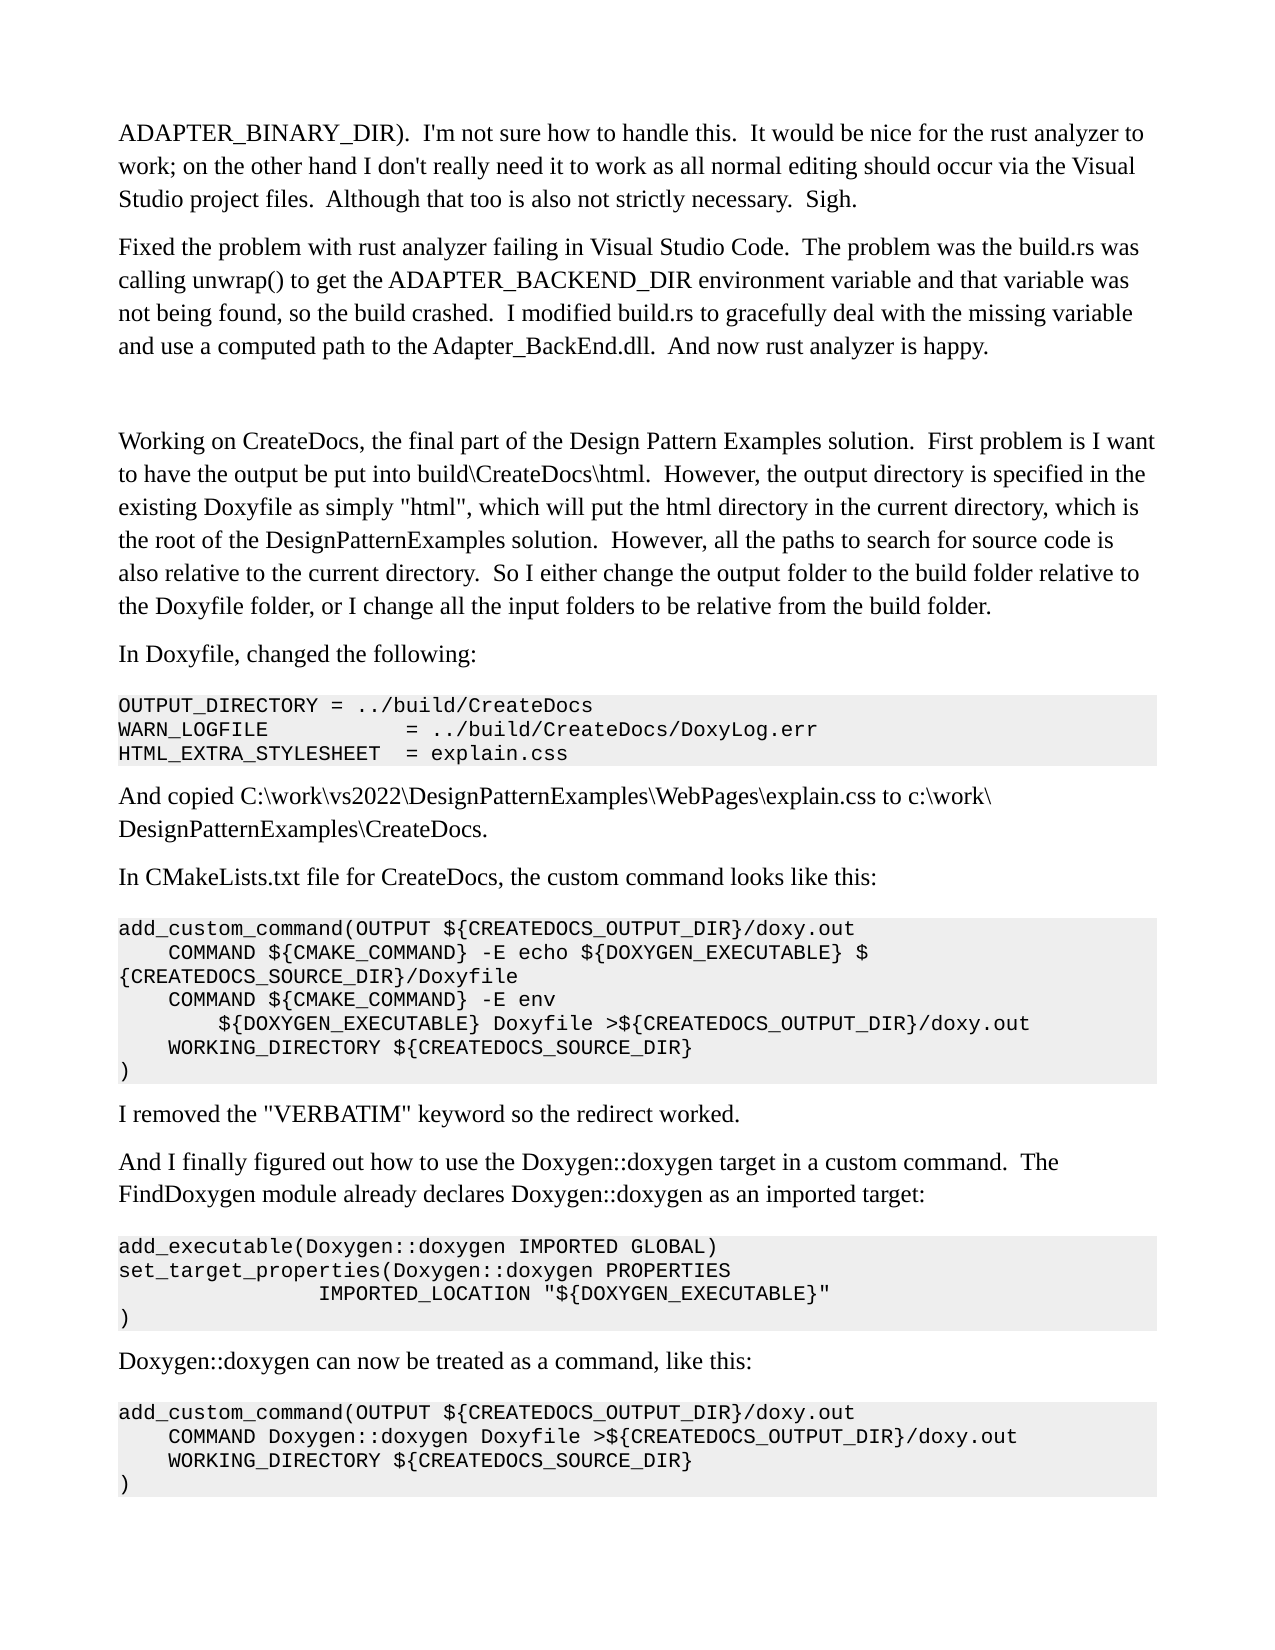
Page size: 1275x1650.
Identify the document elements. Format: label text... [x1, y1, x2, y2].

text I removed the "VERBATIM" keyword so the redirect worked. [118, 1099, 1157, 1128]
text set_target_properties(Doxygen::doxygen PROPERTIES [118, 1260, 1157, 1283]
text Doxygen::doxygen can now be treated as a command, like this: [118, 1346, 1157, 1374]
text HTML_EXTRA_STYLESHEET = explain.css [118, 743, 1157, 766]
text ${DOXYGEN_EXECUTABLE} Doxyfile >${CREATEDOCS_OUTPUT_DIR}/doxy.out [118, 1013, 1157, 1037]
text ) [118, 1060, 1157, 1084]
text add_executable(Doxygen::doxygen IMPORTED GLOBAL) [118, 1236, 1157, 1260]
text WORKING_DIRECTORY ${CREATEDOCS_SOURCE_DIR} [118, 1037, 1157, 1060]
text ADAPTER_BINARY_DIR). I'm not sure how to handle this. It would be nice for the rust analyzer to work; on the other hand I don't really need it to work as all normal editing should occur via the Visual Studio project files. Although that too is also not strictly necessary. Sigh. [118, 118, 1157, 213]
text COMMAND ${CMAKE_COMMAND} -E env [118, 989, 1157, 1013]
text And copied C:\work\vs2022\DesignPatternExamples\WebPages\explain.css to c:\work\DesignPatternExamples\CreateDocs. [118, 781, 1157, 843]
text IMPORTED_LOCATION "${DOXYGEN_EXECUTABLE}" [118, 1283, 1157, 1307]
text add_custom_command(OUTPUT ${CREATEDOCS_OUTPUT_DIR}/doxy.out [118, 1402, 1157, 1426]
text OUTPUT_DIRECTORY = ../build/CreateDocs [118, 695, 1157, 719]
text In CMakeLists.txt file for CreateDocs, the custom command looks like this: [118, 862, 1157, 891]
text Working on CreateDocs, the final part of the Design Pattern Examples solution. First problem is I want to have the output be put into build\CreateDocs\html. However, the output directory is specified in the existing Doxyfile as simply "html", which will put the html directory in the current directory, which is the root of the DesignPatternExamples solution. However, all the paths to search for source code is also relative to the current directory. So I either change the output folder to the build folder relative to the Doxyfile folder, or I change all the input folders to be relative from the build folder. [118, 426, 1157, 620]
text COMMAND Doxygen::doxygen Doxyfile >${CREATEDOCS_OUTPUT_DIR}/doxy.out [118, 1426, 1157, 1449]
text ) [118, 1473, 1157, 1497]
text COMMAND ${CMAKE_COMMAND} -E echo ${DOXYGEN_EXECUTABLE} ${CREATEDOCS_SOURCE_DIR}/Doxyfile [118, 942, 1157, 989]
text WORKING_DIRECTORY ${CREATEDOCS_SOURCE_DIR} [118, 1449, 1157, 1473]
text ) [118, 1307, 1157, 1331]
text And I finally figured out how to use the Doxygen::doxygen target in a custom command. The FindDoxygen module already declares Doxygen::doxygen as an imported target: [118, 1147, 1157, 1208]
text WARN_LOGFILE = ../build/CreateDocs/DoxyLog.err [118, 719, 1157, 743]
text add_custom_command(OUTPUT ${CREATEDOCS_OUTPUT_DIR}/doxy.out [118, 918, 1157, 942]
text Fixed the problem with rust analyzer failing in Visual Studio Code. The problem was the build.rs was calling unwrap() to get the ADAPTER_BACKEND_DIR environment variable and that variable was not being found, so the build crashed. I modified build.rs to gracefully deal with the missing variable and use a computed path to the Adapter_BackEnd.dll. And now rust analyzer is happy. [118, 232, 1157, 359]
text In Doxyfile, changed the following: [118, 639, 1157, 667]
